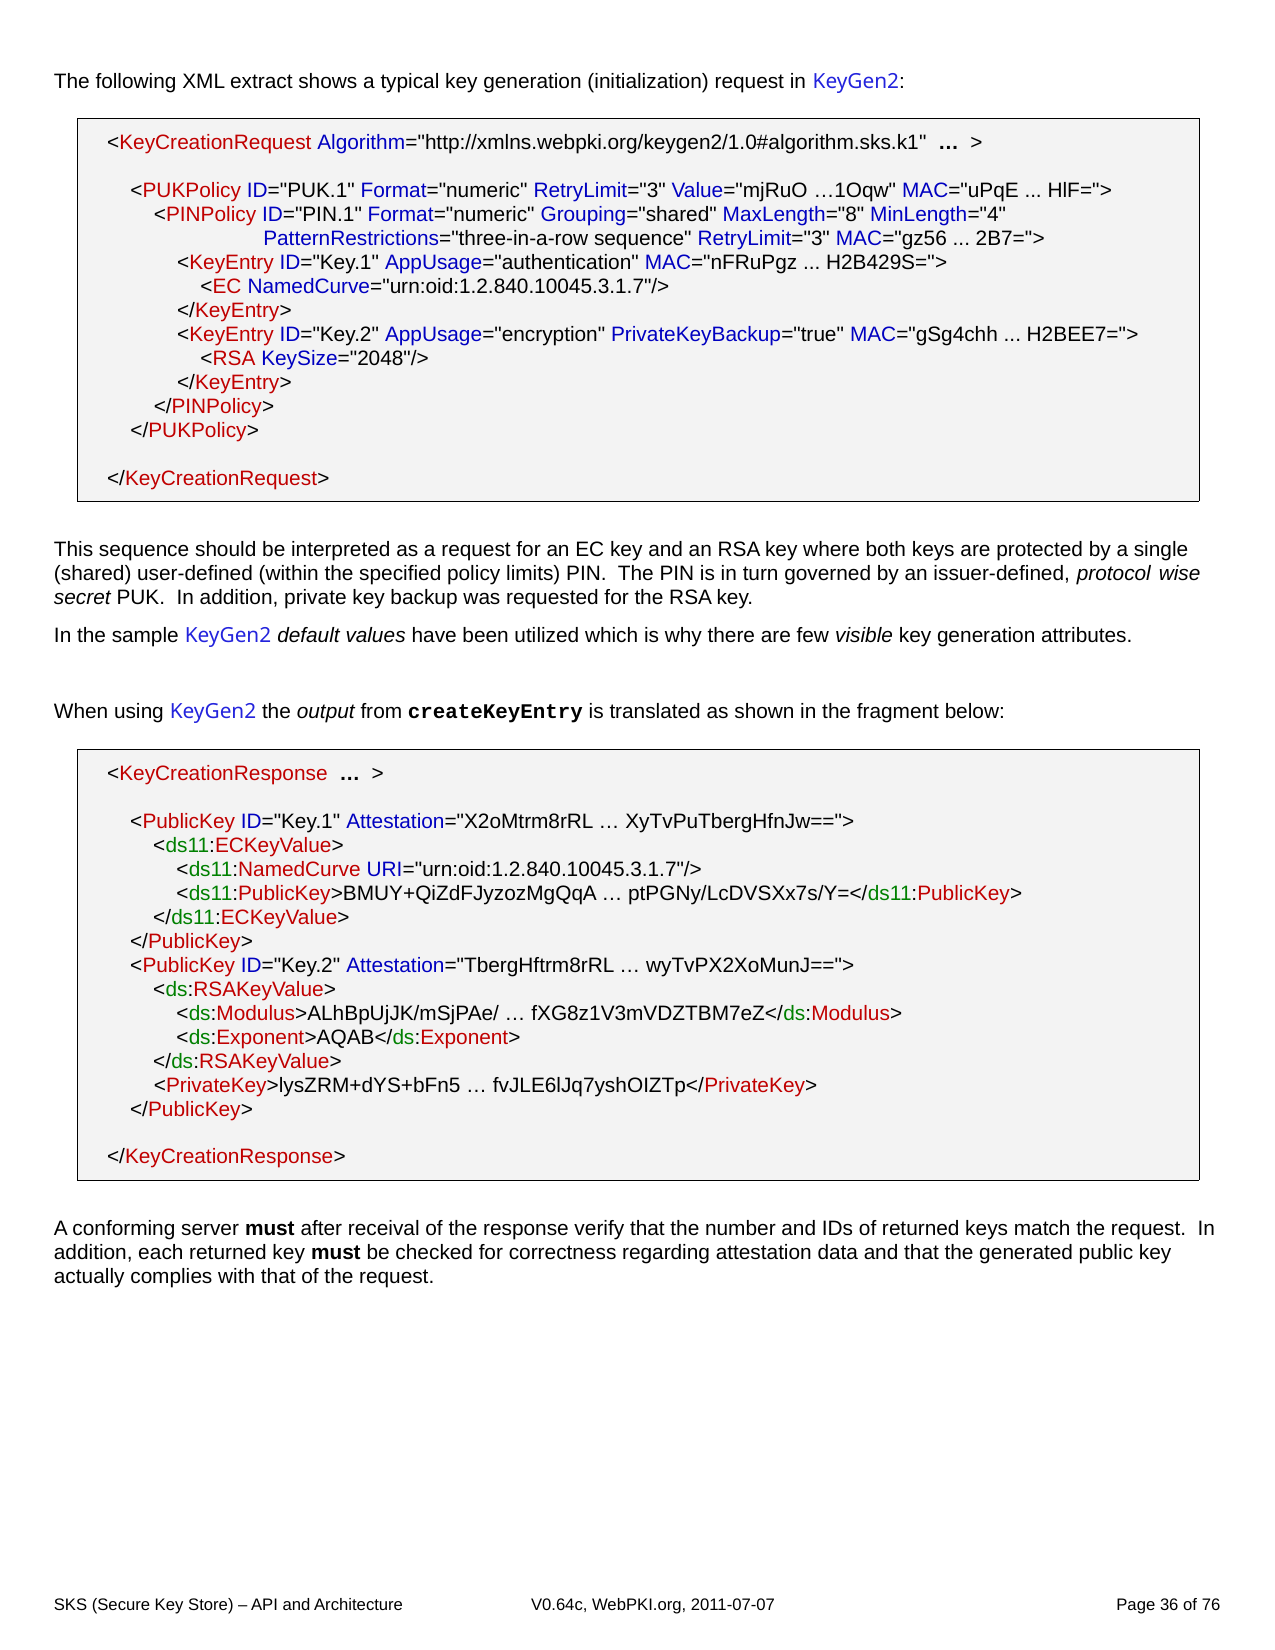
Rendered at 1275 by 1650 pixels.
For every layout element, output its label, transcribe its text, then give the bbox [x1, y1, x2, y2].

text When using KeyGen2 the output from createKeyEntry is translated as shown in the fragment below: [54, 697, 1221, 749]
text A conforming server must after receival of the response verify that the number and IDs of returned keys match the request. In addition, each returned key must be checked for correctness regarding attestation data and that the generated public key actually complies with that of the request. [54, 1216, 1221, 1288]
text This sequence should be interpreted as a request for an EC key and an RSA key where both keys are protected by a single (shared) user-defined (within the specified policy limits) PIN. The PIN is in turn governed by an issuer-defined, protocol wise secret PUK. In addition, private key backup was requested for the RSA key. [54, 537, 1221, 609]
text In the sample KeyGen2 default values have been utilized which is why there are few visible key generation attributes. [54, 621, 1221, 649]
text The following XML extract shows a typical key generation (initialization) request in KeyGen2: [54, 66, 1221, 118]
table_header <KeyCreationRequest Algorithm="http://xmlns.webpki.org/keygen2/1.0#algorithm.sks.k1" … > <PUKPolicy ID="PUK.1" Format="numeric" RetryLimit="3" Value="mjRuO …1Oqw" MAC="uPqE ... HlF="> <PINPolicy ID="PIN.1" Format="numeric" Grouping="shared" MaxLength="8" MinLength="4" PatternRestrictions="three-in-a-row sequence" RetryLimit="3" MAC="gz56 ... 2B7="> <KeyEntry ID="Key.1" AppUsage="authentication" MAC="nFRuPgz ... H2B429S="> <EC NamedCurve="urn:oid:1.2.840.10045.3.1.7"/> </KeyEntry> <KeyEntry ID="Key.2" AppUsage="encryption" PrivateKeyBackup="true" MAC="gSg4chh ... H2BEE7="> <RSA KeySize="2048"/> </KeyEntry> </PINPolicy> </PUKPolicy> </KeyCreationRequest> [78, 119, 1199, 501]
table_header <KeyCreationResponse … > <PublicKey ID="Key.1" Attestation="X2oMtrm8rRL … XyTvPuTbergHfnJw=="> <ds11:ECKeyValue> <ds11:NamedCurve URI="urn:oid:1.2.840.10045.3.1.7"/> <ds11:PublicKey>BMUY+QiZdFJyzozMgQqA … ptPGNy/LcDVSXx7s/Y=</ds11:PublicKey> </ds11:ECKeyValue> </PublicKey> <PublicKey ID="Key.2" Attestation="TbergHftrm8rRL … wyTvPX2XoMunJ=="> <ds:RSAKeyValue> <ds:Modulus>ALhBpUjJK/mSjPAe/ … fXG8z1V3mVDZTBM7eZ</ds:Modulus> <ds:Exponent>AQAB</ds:Exponent> </ds:RSAKeyValue> <PrivateKey>lysZRM+dYS+bFn5 … fvJLE6lJq7yshOIZTp</PrivateKey> </PublicKey> </KeyCreationResponse> [78, 750, 1199, 1180]
